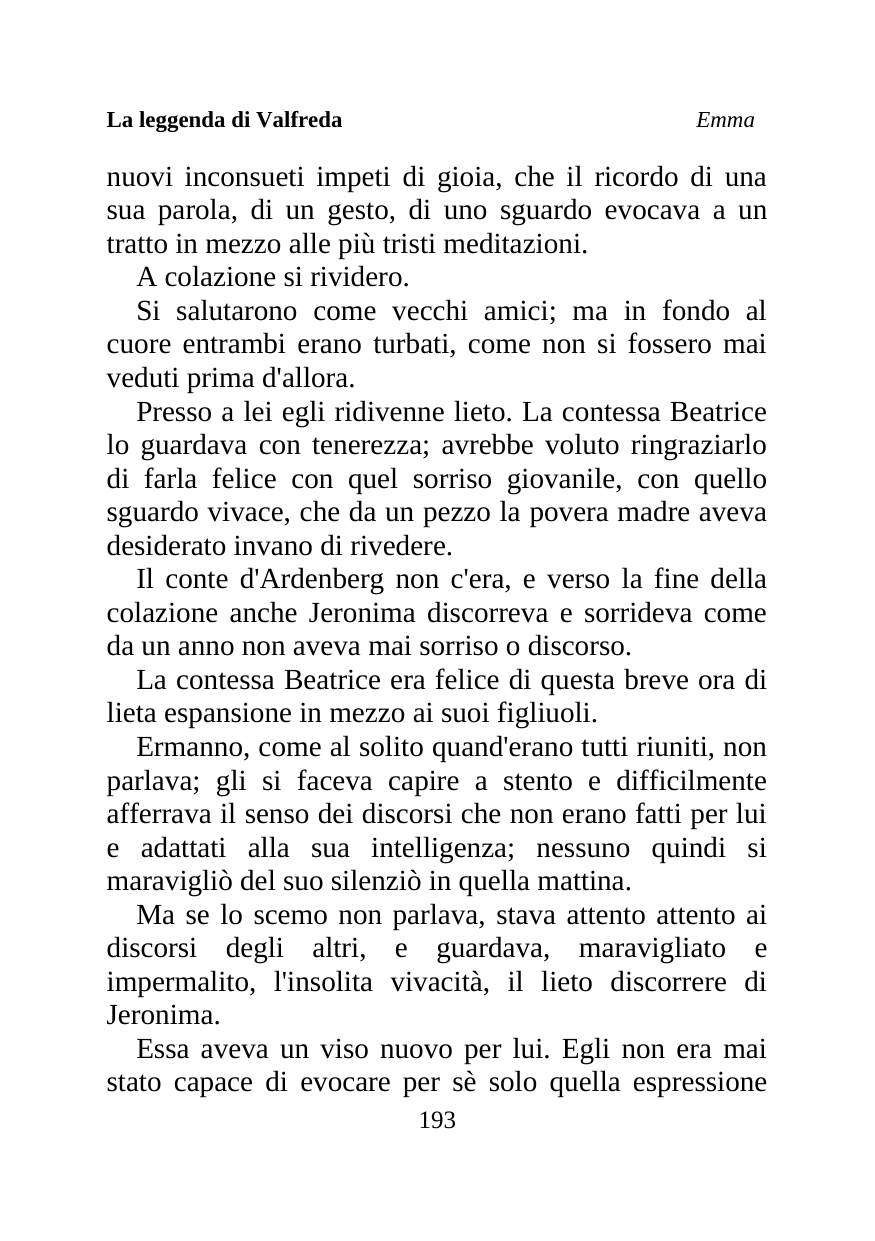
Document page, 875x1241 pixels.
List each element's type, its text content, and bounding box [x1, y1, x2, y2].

text Ermanno, come al solito quand'erano tutti riuniti, non parlava; gli si faceva capire a stento e difficilmente afferrava il senso dei discorsi che non erano fatti per lui e adattati alla sua intelligenza; nessuno quindi si maravigliò del suo silenziò in quella mattina. [106, 729, 768, 897]
text La contessa Beatrice era felice di questa breve ora di lieta espansione in mezzo ai suoi figliuoli. [106, 662, 768, 729]
text Ma se lo scemo non parlava, stava attento attento ai discorsi degli altri, e guardava, maravigliato e impermalito, l'insolita vivacità, il lieto discorrere di Jeronima. [106, 897, 768, 1031]
text nuovi inconsueti impeti di gioia, che il ricordo di una sua parola, di un gesto, di uno sguardo evocava a un tratto in mezzo alle più tristi meditazioni. [106, 159, 768, 259]
text Essa aveva un viso nuovo per lui. Egli non era mai stato capace di evocare per sè solo quella espressione [106, 1031, 768, 1098]
text A colazione si rividero. [106, 259, 768, 293]
text Il conte d'Ardenberg non c'era, e verso la fine della colazione anche Jeronima discorreva e sorrideva come da un anno non aveva mai sorriso o discorso. [106, 561, 768, 662]
text Presso a lei egli ridivenne lieto. La contessa Beatrice lo guardava con tenerezza; avrebbe voluto ringraziarlo di farla felice con quel sorriso giovanile, con quello sguardo vivace, che da un pezzo la povera madre aveva desiderato invano di rivedere. [106, 394, 768, 561]
text Si salutarono come vecchi amici; ma in fondo al cuore entrambi erano turbati, come non si fossero mai veduti prima d'allora. [106, 293, 768, 394]
